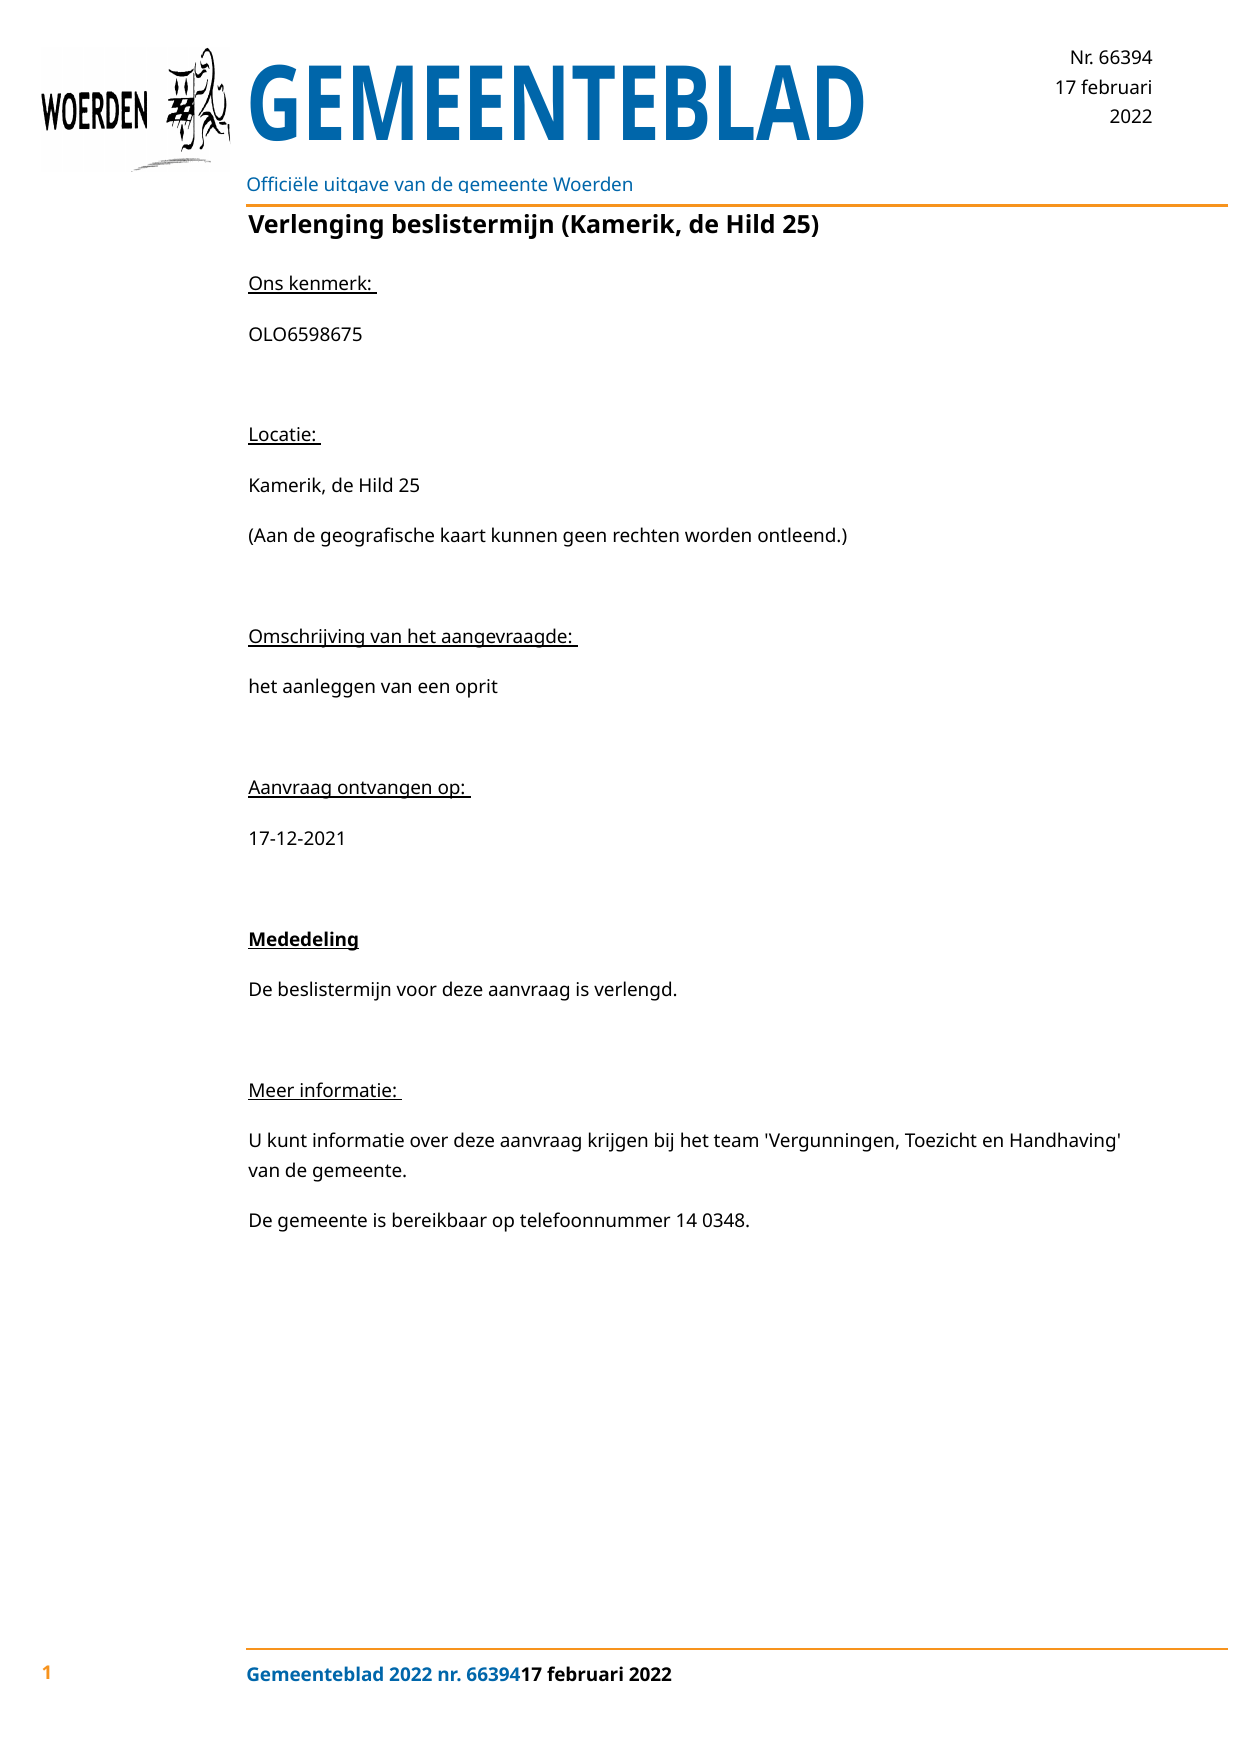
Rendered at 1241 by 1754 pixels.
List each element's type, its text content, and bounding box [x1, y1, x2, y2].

text OLO6598675 [248, 321, 1152, 346]
text U kunt informatie over deze aanvraag krijgen bij het team 'Vergunningen, Toezicht en Handhaving' van de gemeente. [248, 1127, 1152, 1183]
text De beslistermijn voor deze aanvraag is verlengd. [248, 976, 1152, 1002]
text Kamerik, de Hild 25 [248, 472, 1152, 498]
text Aanvraag ontvangen op: [248, 774, 1152, 800]
text Meer informatie: [248, 1077, 1152, 1103]
text Verlenging beslistermijn (Kamerik, de Hild 25) [248, 207, 1152, 241]
text Mededeling [248, 926, 1152, 951]
text De gemeente is bereikbaar op telefoonnummer 14 0348. [248, 1207, 1152, 1233]
text het aanleggen van een oprit [248, 674, 1152, 699]
text Ons kenmerk: [248, 270, 1152, 296]
text (Aan de geografische kaart kunnen geen rechten worden ontleend.) [248, 522, 1152, 548]
text 17-12-2021 [248, 825, 1152, 851]
picture [41, 47, 231, 172]
text Omschrijving van het aangevraagde: [248, 623, 1152, 649]
text Locatie: [248, 422, 1152, 447]
